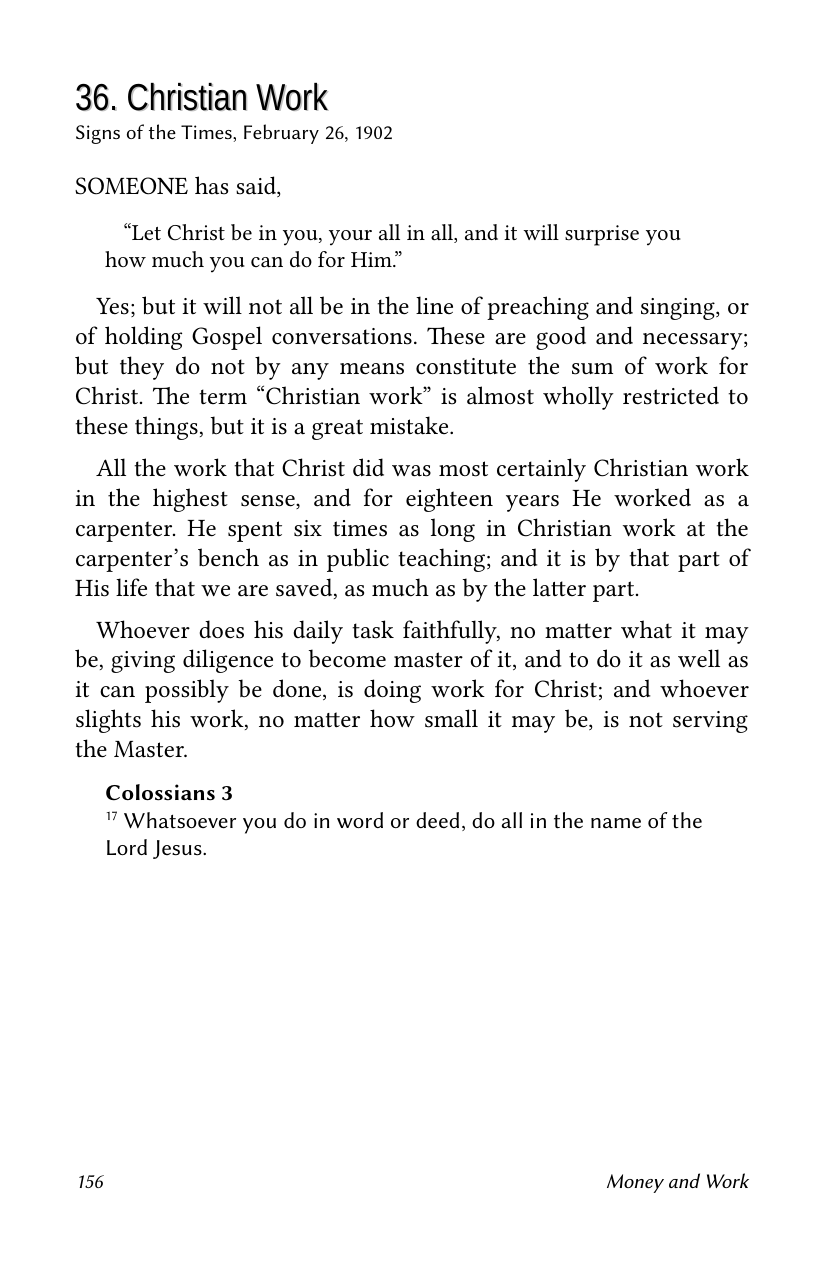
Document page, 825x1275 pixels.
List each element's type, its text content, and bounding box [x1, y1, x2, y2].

text 17 Whatsoever you do in word or deed, do all in the name of the Lord Jesus. [105, 808, 720, 861]
text SOMEONE has said, [75, 172, 750, 200]
text “Let Christ be in you, your all in all, and it will surprise you how much you can do for Him.” [105, 220, 720, 273]
text Signs of the Times, February 26, 1902 [75, 121, 750, 145]
text All the work that Christ did was most certainly Christian work in the highest sense, and for eighteen years He worked as a carpenter. He spent six times as long in Christian work at the carpenter’s bench as in public teaching; and it is by that part of His life that we are saved, as much as by the latter part. [75, 454, 750, 602]
text Colossians 3 [105, 780, 750, 806]
text Yes; but it will not all be in the line of preaching and singing, or of holding Gospel conversations. These are good and necessary; but they do not by any means constitute the sum of work for Christ. The term “Christian work” is almost wholly restricted to these things, but it is a great mistake. [75, 292, 750, 441]
title Christian Work [75, 75, 750, 118]
text Whoever does his daily task faithfully, no matter what it may be, giving diligence to become master of it, and to do it as well as it can possibly be done, is doing work for Christ; and whoever slights his work, no matter how small it may be, is not serving the Master. [75, 616, 750, 764]
